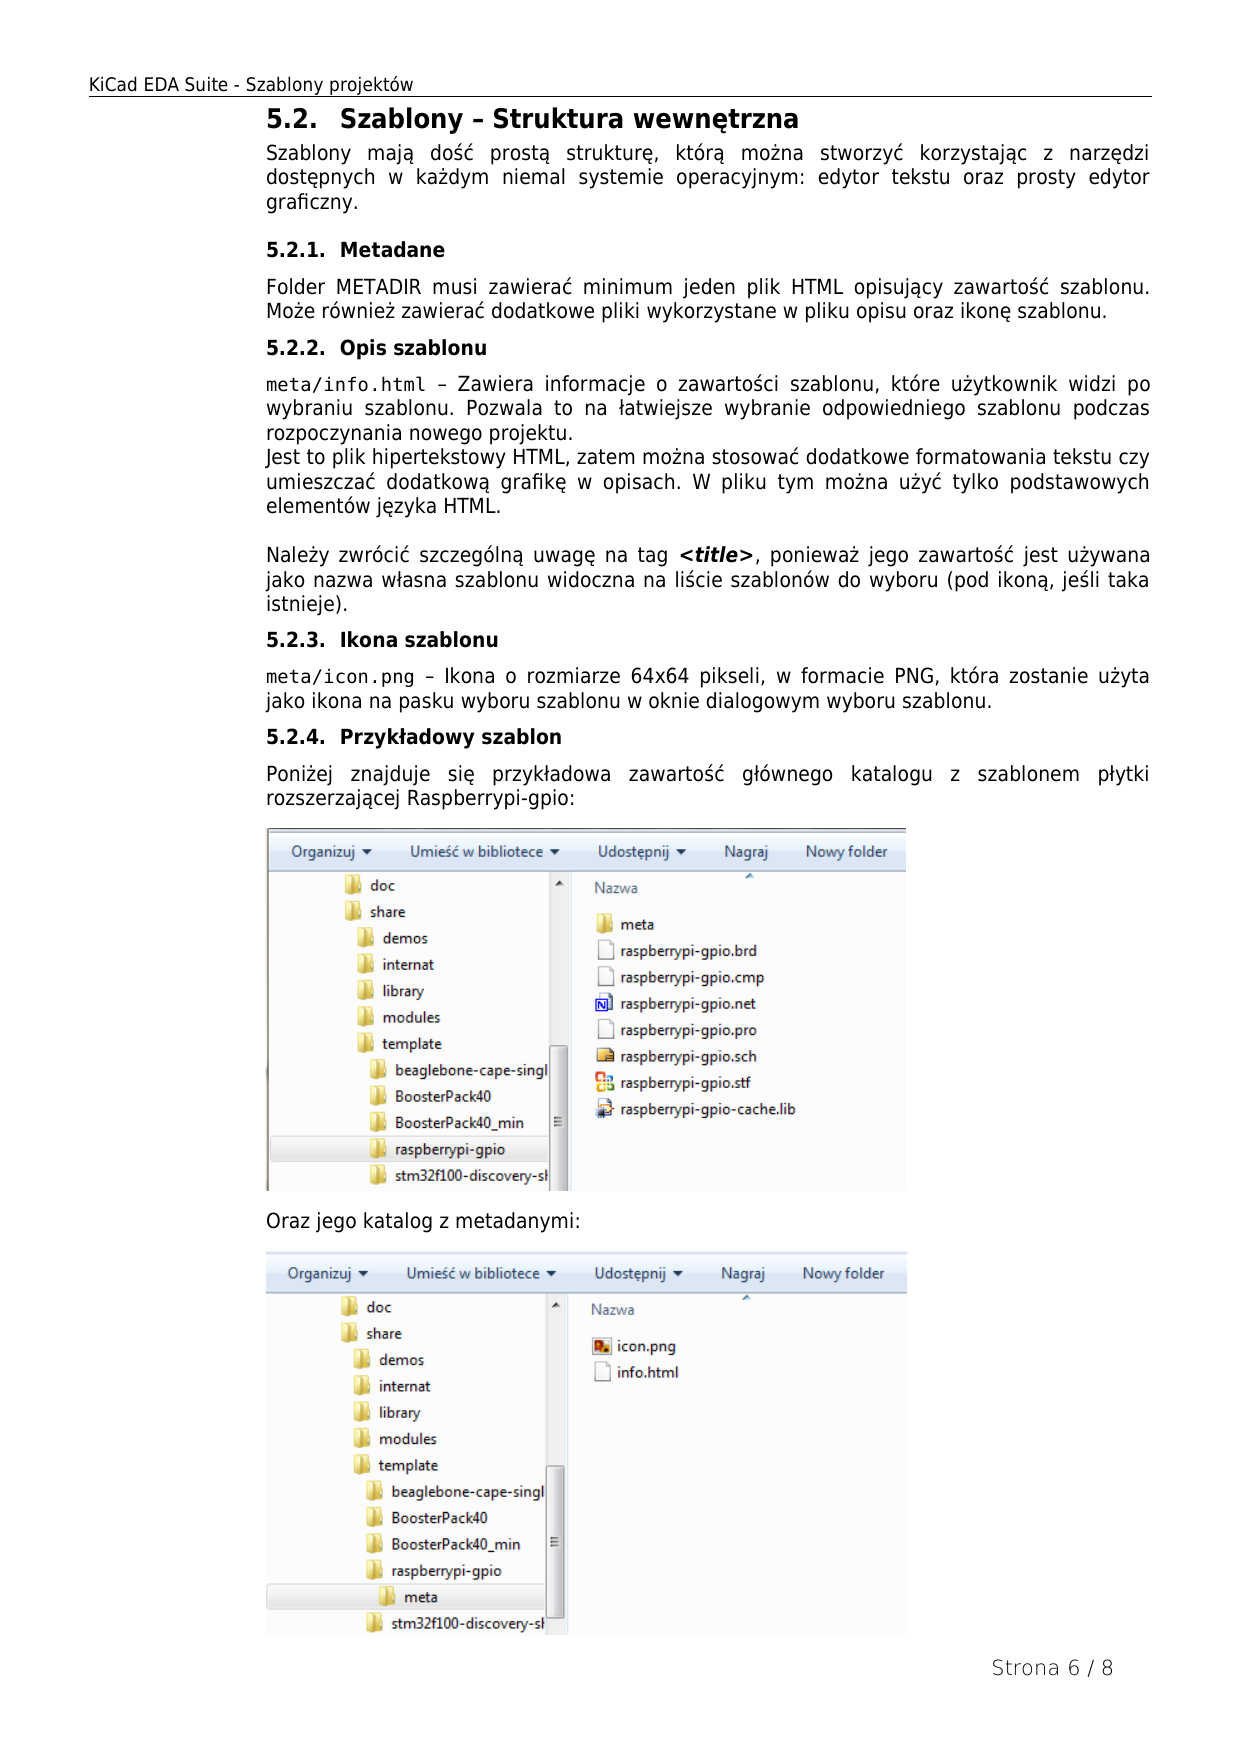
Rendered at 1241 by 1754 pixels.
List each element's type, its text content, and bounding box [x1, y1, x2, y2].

subtitle Opis szablonu [266, 335, 1152, 360]
text Należy zwrócić szczególną uwagę na tag <title>, ponieważ jego zawartość jest używana jako nazwa własna szablonu widoczna na liście szablonów do wyboru (pod ikoną, jeśli taka istnieje). [266, 543, 1152, 616]
text Szablony mają dość prostą strukturę, którą można stworzyć korzystając z narzędzi dostępnych w każdym niemal systemie operacyjnym: edytor tekstu oraz prosty edytor graficzny. [266, 141, 1152, 214]
subtitle Przykładowy szablon [266, 725, 1152, 750]
text meta/icon.png – Ikona o rozmiarze 64x64 pikseli, w formacie PNG, która zostanie użyta jako ikona na pasku wyboru szablonu w oknie dialogowym wyboru szablonu. [266, 664, 1152, 713]
picture [265, 828, 906, 1191]
text Poniżej znajduje się przykładowa zawartość głównego katalogu z szablonem płytki rozszerzającej Raspberrypi-gpio: [266, 761, 1152, 810]
subtitle Szablony – Struktura wewnętrzna [266, 103, 1152, 135]
text Jest to plik hipertekstowy HTML, zatem można stosować dodatkowe formatowania tekstu czy umieszczać dodatkową grafikę w opisach. W pliku tym można użyć tylko podstawowych elementów języka HTML. [266, 445, 1152, 518]
subtitle Metadane [266, 238, 1152, 263]
text Oraz jego katalog z metadanymi: [266, 1209, 1152, 1233]
picture [265, 1251, 908, 1635]
subtitle Ikona szablonu [266, 628, 1152, 653]
text meta/info.html – Zawiera informacje o zawartości szablonu, które użytkownik widzi po wybraniu szablonu. Pozwala to na łatwiejsze wybranie odpowiedniego szablonu podczas rozpoczynania nowego projektu. [266, 372, 1152, 445]
text Folder METADIR musi zawierać minimum jeden plik HTML opisujący zawartość szablonu. Może również zawierać dodatkowe pliki wykorzystane w pliku opisu oraz ikonę szablonu. [266, 275, 1152, 324]
